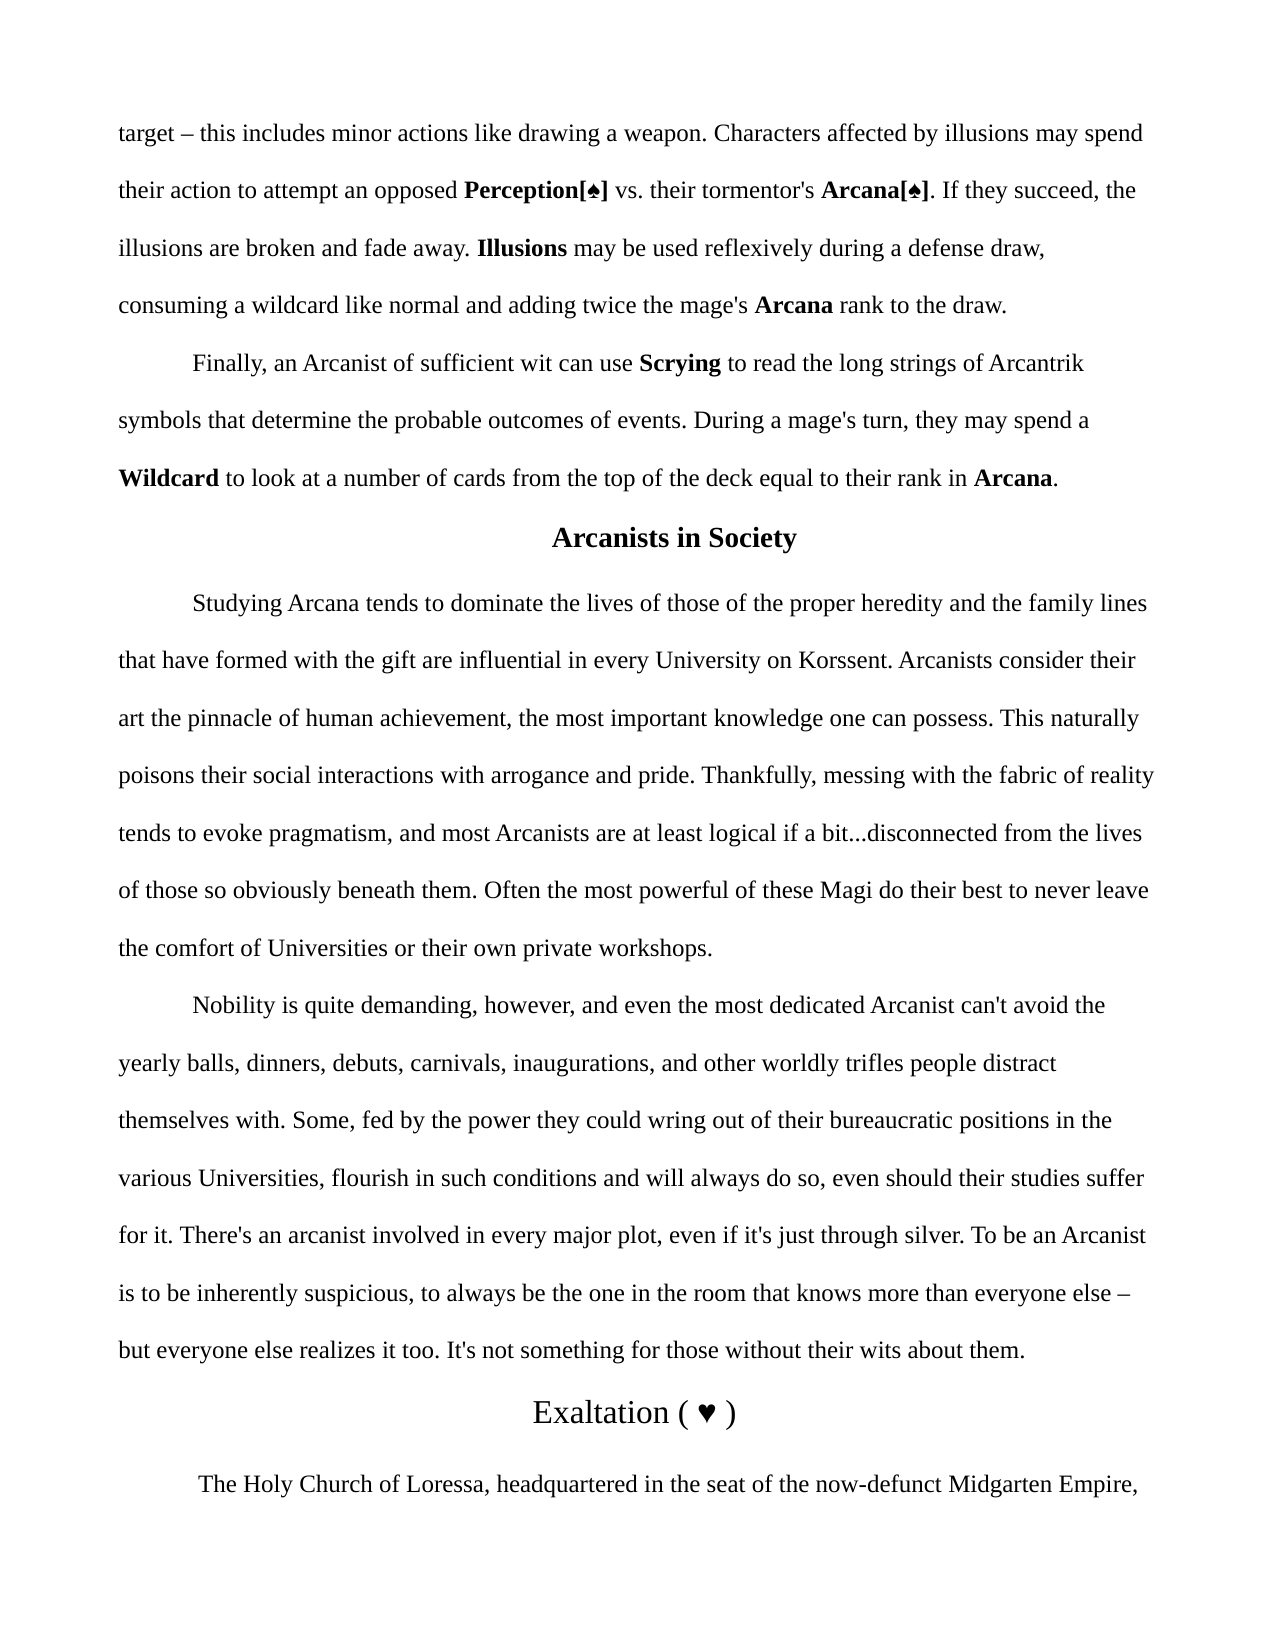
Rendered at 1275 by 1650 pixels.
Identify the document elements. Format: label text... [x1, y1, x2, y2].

text Studying Arcana tends to dominate the lives of those of the proper heredity and the family lines that have formed with the gift are influential in every University on Korssent. Arcanists consider their art the pinnacle of human achievement, the most important knowledge one can possess. This naturally poisons their social interactions with arrogance and pride. Thankfully, messing with the fabric of reality tends to evoke pragmatism, and most Arcanists are at least logical if a bit...disconnected from the lives of those so obviously beneath them. Often the most powerful of these Magi do their best to never leave the comfort of Universities or their own private workshops. [118, 588, 1157, 961]
text Nobility is quite demanding, however, and even the most dedicated Arcanist can't avoid the yearly balls, dinners, debuts, carnivals, inaugurations, and other worldly trifles people distract themselves with. Some, fed by the power they could wring out of their bureaucratic positions in the various Universities, flourish in such conditions and will always do so, even should their studies suffer for it. There's an arcanist involved in every major plot, even if it's just through silver. To be an Arcanist is to be inherently suspicious, to always be the one in the room that knows more than everyone else – but everyone else realizes it too. It's not something for those without their wits about them. [118, 990, 1157, 1364]
text Exaltation ( ♥ ) [118, 1393, 1157, 1431]
text Finally, an Arcanist of sufficient wit can use Scrying to read the long strings of Arcantrik symbols that determine the probable outcomes of events. During a mage's turn, they may spend a Wildcard to look at a number of cards from the top of the deck equal to their rank in Arcana. [118, 348, 1157, 492]
text target – this includes minor actions like drawing a weapon. Characters affected by illusions may spend their action to attempt an opposed Perception[♠] vs. their tormentor's Arcana[♠]. If they succeed, the illusions are broken and fade away. Illusions may be used reflexively during a defense draw, consuming a wildcard like normal and adding twice the mage's Arcana rank to the draw. [118, 118, 1157, 319]
text The Holy Church of Loressa, headquartered in the seat of the now-defunct Midgarten Empire, [118, 1469, 1157, 1498]
text Arcanists in Society [118, 521, 1157, 554]
